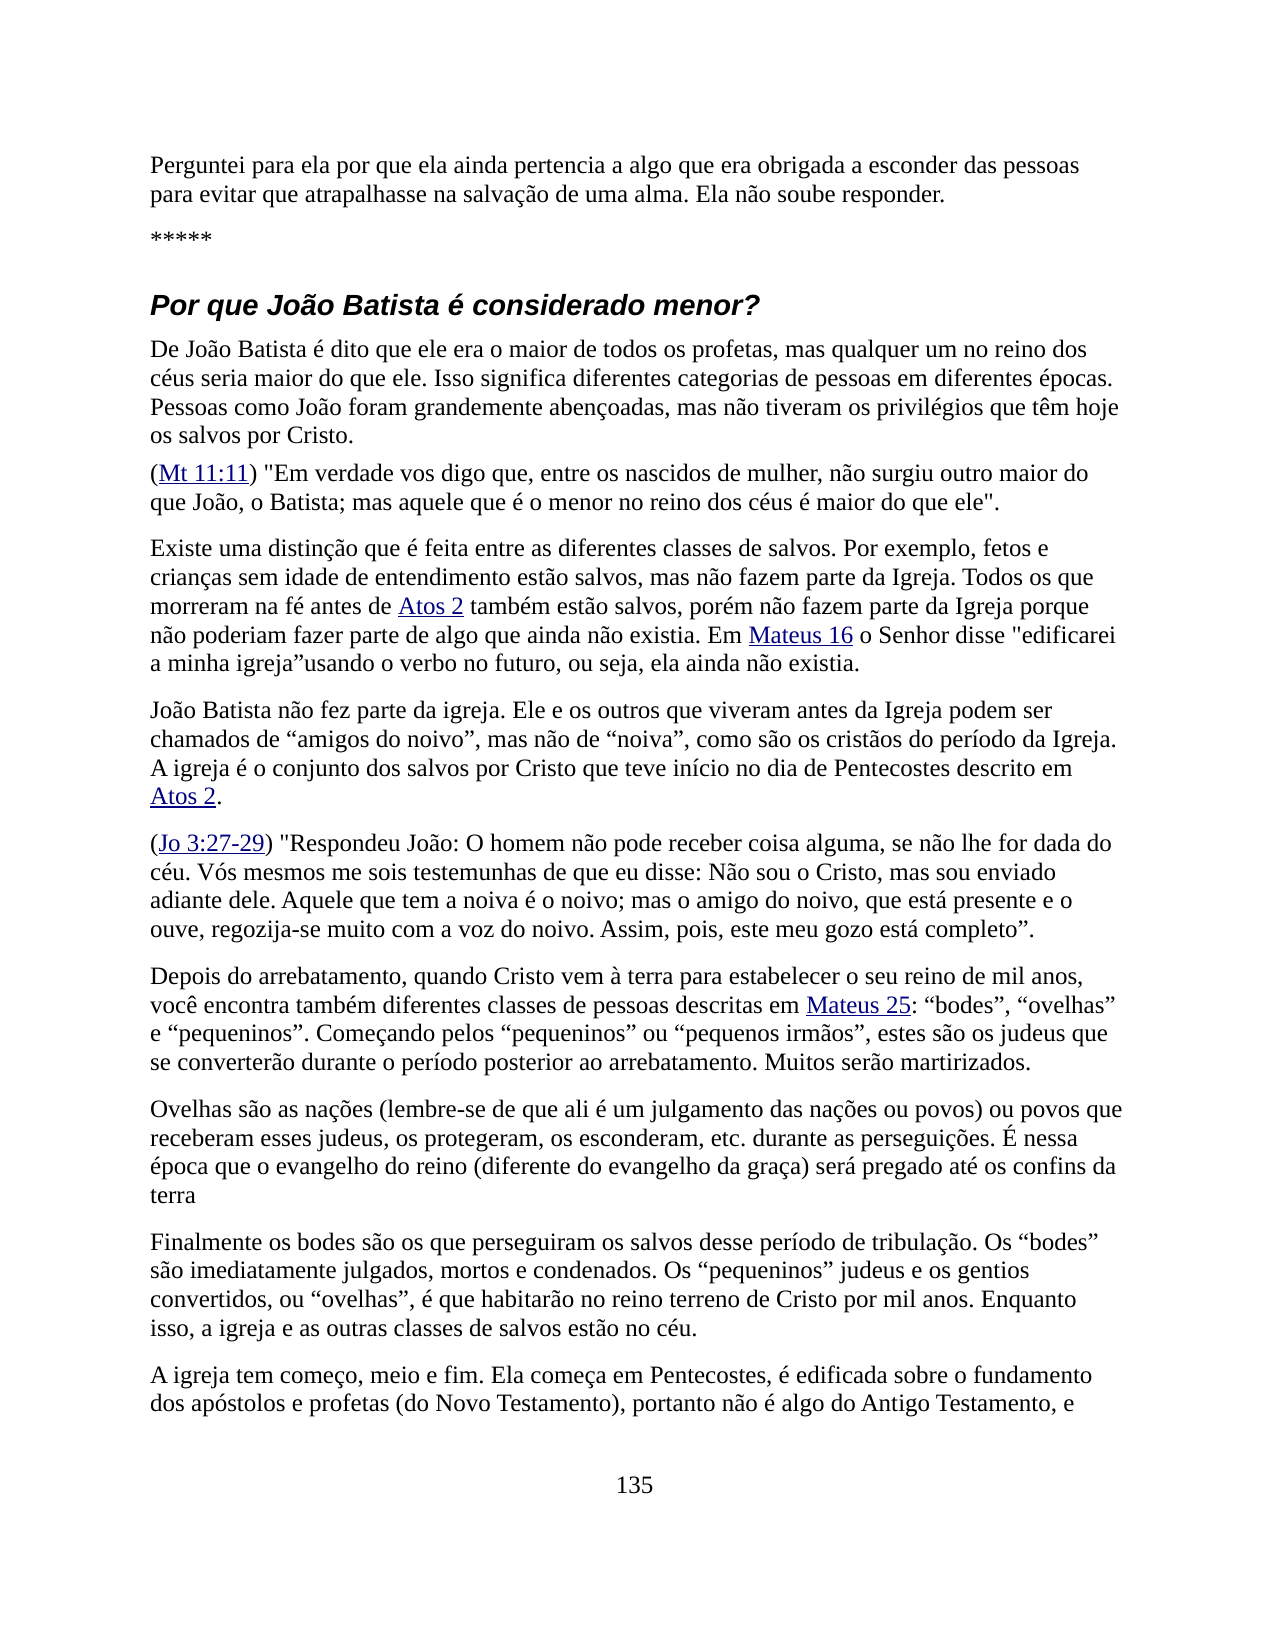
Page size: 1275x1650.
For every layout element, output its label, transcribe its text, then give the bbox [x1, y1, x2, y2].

text João Batista não fez parte da igreja. Ele e os outros que viveram antes da Igreja podem ser chamados de “amigos do noivo”, mas não de “noiva”, como são os cristãos do período da Igreja. A igreja é o conjunto dos salvos por Cristo que teve início no dia de Pentecostes descrito em Atos 2. [150, 695, 1125, 810]
text Ovelhas são as nações (lembre-se de que ali é um julgamento das nações ou povos) ou povos que receberam esses judeus, os protegeram, os esconderam, etc. durante as perseguições. É nessa época que o evangelho do reino (diferente do evangelho da graça) será pregado até os confins da terra [150, 1094, 1125, 1209]
text (Jo 3:27-29) "Respondeu João: O homem não pode receber coisa alguma, se não lhe for dada do céu. Vós mesmos me sois testemunhas de que eu disse: Não sou o Cristo, mas sou enviado adiante dele. Aquele que tem a noiva é o noivo; mas o amigo do noivo, que está presente e o ouve, regozija-se muito com a voz do noivo. Assim, pois, este meu gozo está completo”. [150, 828, 1125, 943]
text Finalmente os bodes são os que perseguiram os salvos desse período de tribulação. Os “bodes” são imediatamente julgados, mortos e condenados. Os “pequeninos” judeus e os gentios convertidos, ou “ovelhas”, é que habitarão no reino terreno de Cristo por mil anos. Enquanto isso, a igreja e as outras classes de salvos estão no céu. [150, 1227, 1125, 1342]
text Perguntei para ela por que ela ainda pertencia a algo que era obrigada a esconder das pessoas para evitar que atrapalhasse na salvação de uma alma. Ela não soube responder. [150, 150, 1125, 207]
text (Mt 11:11) "Em verdade vos digo que, entre os nascidos de mulher, não surgiu outro maior do que João, o Batista; mas aquele que é o menor no reino dos céus é maior do que ele". [150, 458, 1125, 516]
text ***** [150, 225, 1125, 254]
subtitle Por que João Batista é considerado menor? [150, 288, 1125, 322]
text Depois do arrebatamento, quando Cristo vem à terra para estabelecer o seu reino de mil anos, você encontra também diferentes classes de pessoas descritas em Mateus 25: “bodes”, “ovelhas” e “pequeninos”. Começando pelos “pequeninos” ou “pequenos irmãos”, estes são os judeus que se converterão durante o período posterior ao arrebatamento. Muitos serão martirizados. [150, 961, 1125, 1076]
text A igreja tem começo, meio e fim. Ela começa em Pentecostes, é edificada sobre o fundamento dos apóstolos e profetas (do Novo Testamento), portanto não é algo do Antigo Testamento, e [150, 1360, 1125, 1417]
text Existe uma distinção que é feita entre as diferentes classes de salvos. Por exemplo, fetos e crianças sem idade de entendimento estão salvos, mas não fazem parte da Igreja. Todos os que morreram na fé antes de Atos 2 também estão salvos, porém não fazem parte da Igreja porque não poderiam fazer parte de algo que ainda não existia. Em Mateus 16 o Senhor disse "edificarei a minha igreja”usando o verbo no futuro, ou seja, ela ainda não existia. [150, 533, 1125, 677]
text De João Batista é dito que ele era o maior de todos os profetas, mas qualquer um no reino dos céus seria maior do que ele. Isso significa diferentes categorias de pessoas em diferentes épocas. Pessoas como João foram grandemente abençoadas, mas não tiveram os privilégios que têm hoje os salvos por Cristo. [150, 334, 1125, 449]
